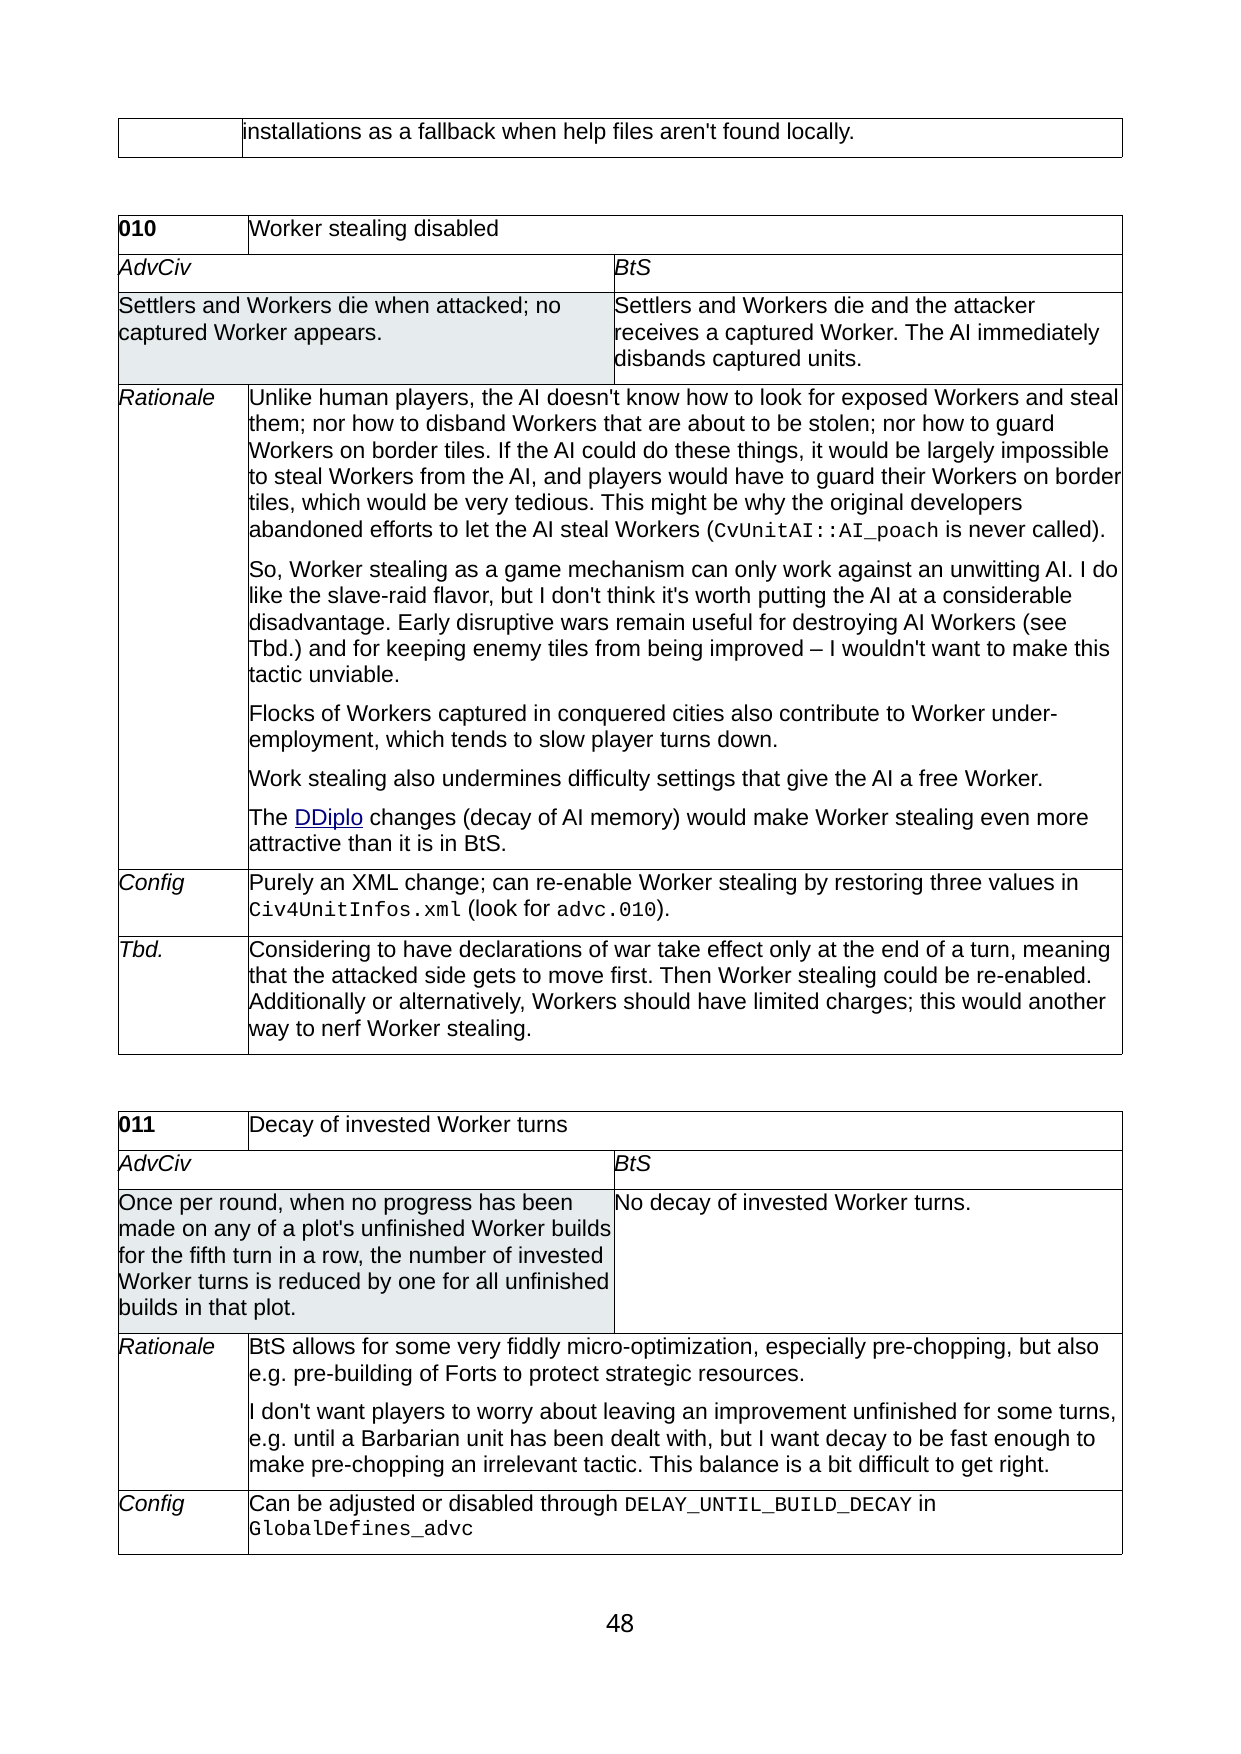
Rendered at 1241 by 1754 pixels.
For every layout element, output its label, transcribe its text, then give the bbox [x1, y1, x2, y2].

table_cell Settlers and Workers die and the attacker receives a captured Worker. The AI immediately disbands captured units. [615, 293, 1122, 384]
table_cell BtS [615, 255, 1122, 292]
table_header Worker stealing disabled [249, 216, 1122, 253]
table_cell Purely an XML change; can re-enable Worker stealing by restoring three values in Civ4UnitInfos.xml (look for advc.010). [249, 870, 1122, 936]
table_cell Config [119, 870, 248, 936]
table_cell No decay of invested Worker turns. [615, 1190, 1122, 1333]
table_cell BtS [615, 1151, 1122, 1189]
table_cell [119, 119, 242, 157]
table_cell Rationale [119, 1334, 248, 1490]
table_cell BtS allows for some very fiddly micro-optimization, especially pre-chopping, but also e.g. pre-building of Forts to protect strategic resources. I don't want players to worry about leaving an improvement unfinished for some turns, e.g. until a Barbarian unit has been dealt with, but I want decay to be fast enough to make pre-chopping an irrelevant tactic. This balance is a bit difficult to get right. [249, 1334, 1122, 1490]
table_header 010 [119, 216, 248, 253]
table_cell AdvCiv [119, 1151, 614, 1189]
table_cell Rationale [119, 385, 248, 869]
table_cell Settlers and Workers die when attacked; no captured Worker appears. [119, 293, 614, 384]
table_header 011 [119, 1112, 248, 1150]
table_cell Unlike human players, the AI doesn't know how to look for exposed Workers and steal them; nor how to disband Workers that are about to be stolen; nor how to guard Workers on border tiles. If the AI could do these things, it would be largely impossible to steal Workers from the AI, and players would have to guard their Workers on border tiles, which would be very tedious. This might be why the original developers abandoned efforts to let the AI steal Workers (CvUnitAI::AI_poach is never called). So, Worker stealing as a game mechanism can only work against an unwitting AI. I do like the slave-raid flavor, but I don't think it's worth putting the AI at a considerable disadvantage. Early disruptive wars remain useful for destroying AI Workers (see Tbd.) and for keeping enemy tiles from being improved – I wouldn't want to make this tactic unviable. Flocks of Workers captured in conquered cities also contribute to Worker under-employment, which tends to slow player turns down. Work stealing also undermines difficulty settings that give the AI a free Worker. The DDiplo changes (decay of AI memory) would make Worker stealing even more attractive than it is in BtS. [249, 385, 1122, 869]
table_cell Config [119, 1491, 248, 1553]
table_cell Considering to have declarations of war take effect only at the end of a turn, meaning that the attacked side gets to move first. Then Worker stealing could be re-enabled. Additionally or alternatively, Workers should have limited charges; this would another way to nerf Worker stealing. [249, 937, 1122, 1053]
table_cell AdvCiv [119, 255, 614, 292]
table_cell Once per round, when no progress has been made on any of a plot's unfinished Worker builds for the fifth turn in a row, the number of invested Worker turns is reduced by one for all unfinished builds in that plot. [119, 1190, 614, 1333]
table_cell Tbd. [119, 937, 248, 1053]
table_header Decay of invested Worker turns [249, 1112, 1122, 1150]
table_cell Can be adjusted or disabled through DELAY_UNTIL_BUILD_DECAY in GlobalDefines_advc [249, 1491, 1122, 1553]
table_cell installations as a fallback when help files aren't found locally. [243, 119, 1122, 157]
